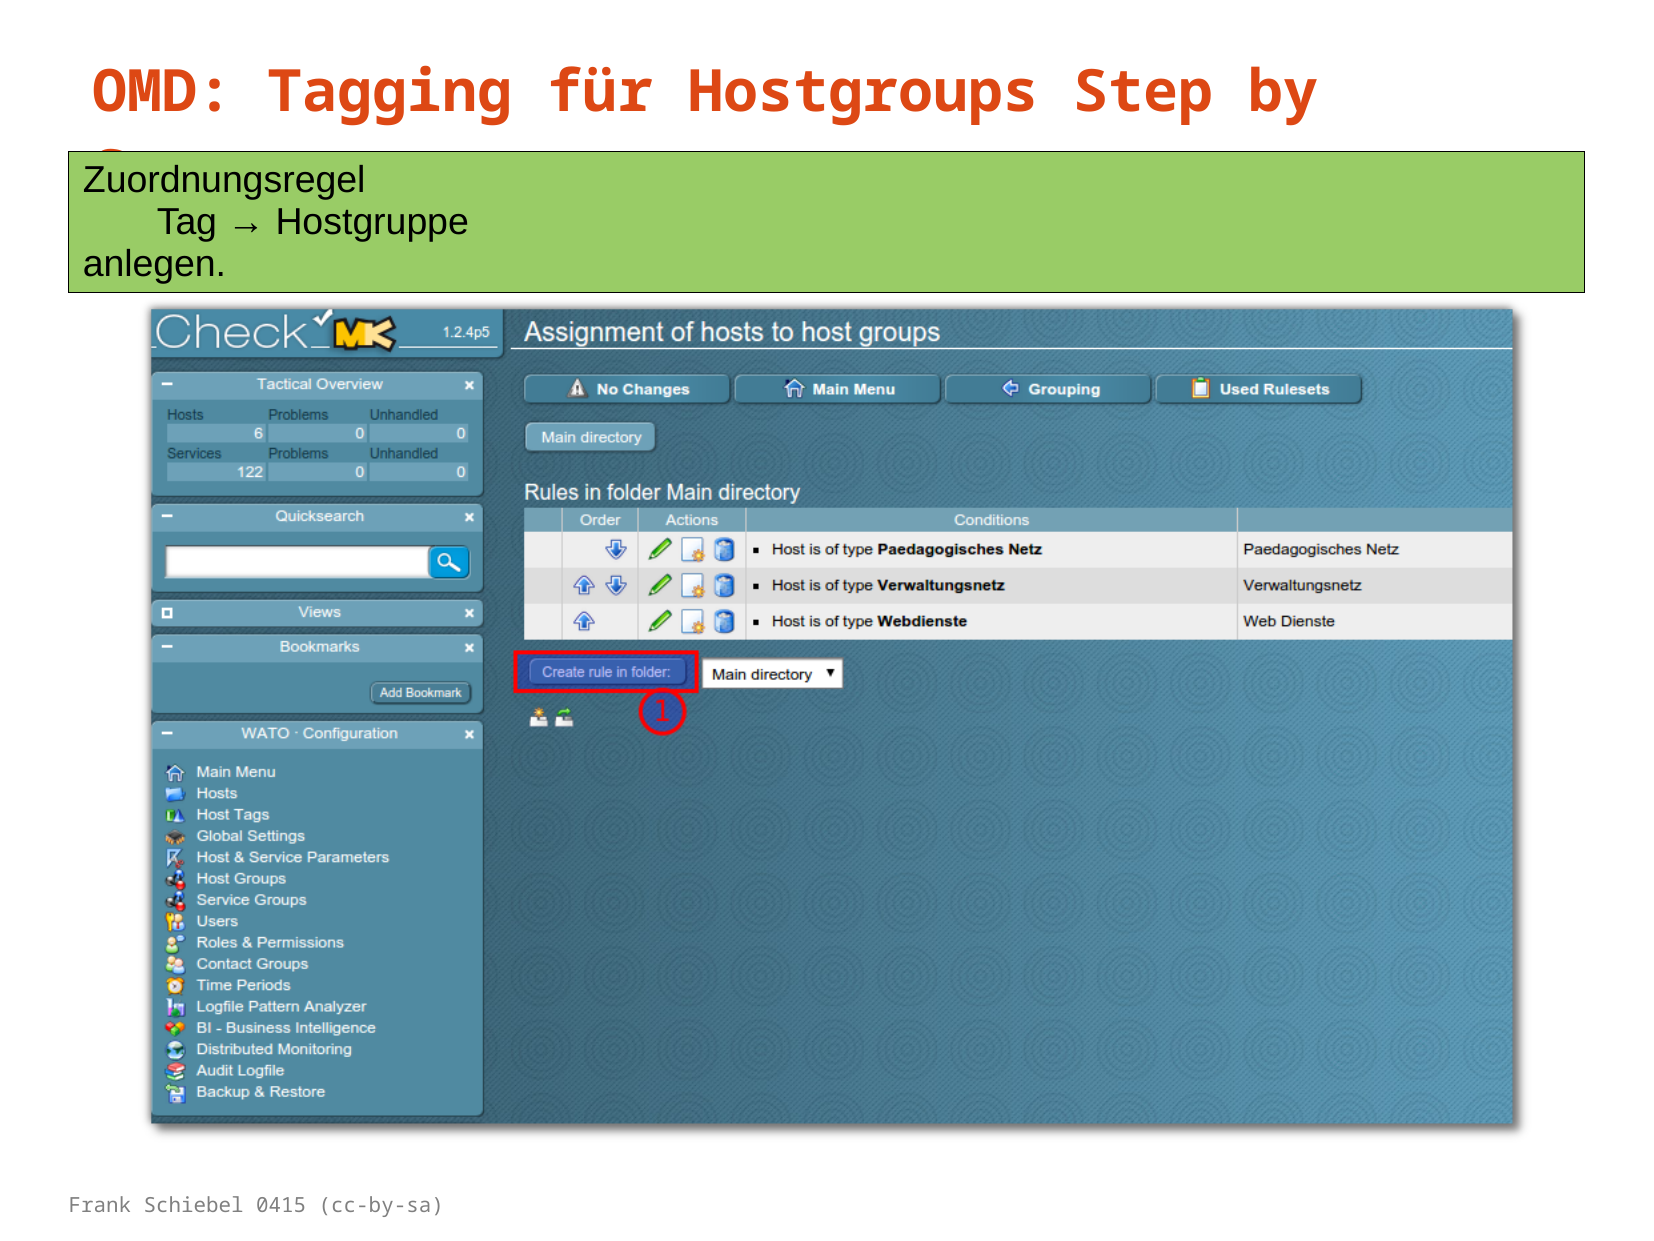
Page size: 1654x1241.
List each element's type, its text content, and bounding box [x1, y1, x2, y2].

text_box Zuordnungsregel Tag → Hostgruppe anlegen. [68, 151, 1585, 293]
picture [138, 296, 1534, 1145]
text_box OMD: Tagging für Hostgroups Step by Step [78, 42, 1449, 117]
